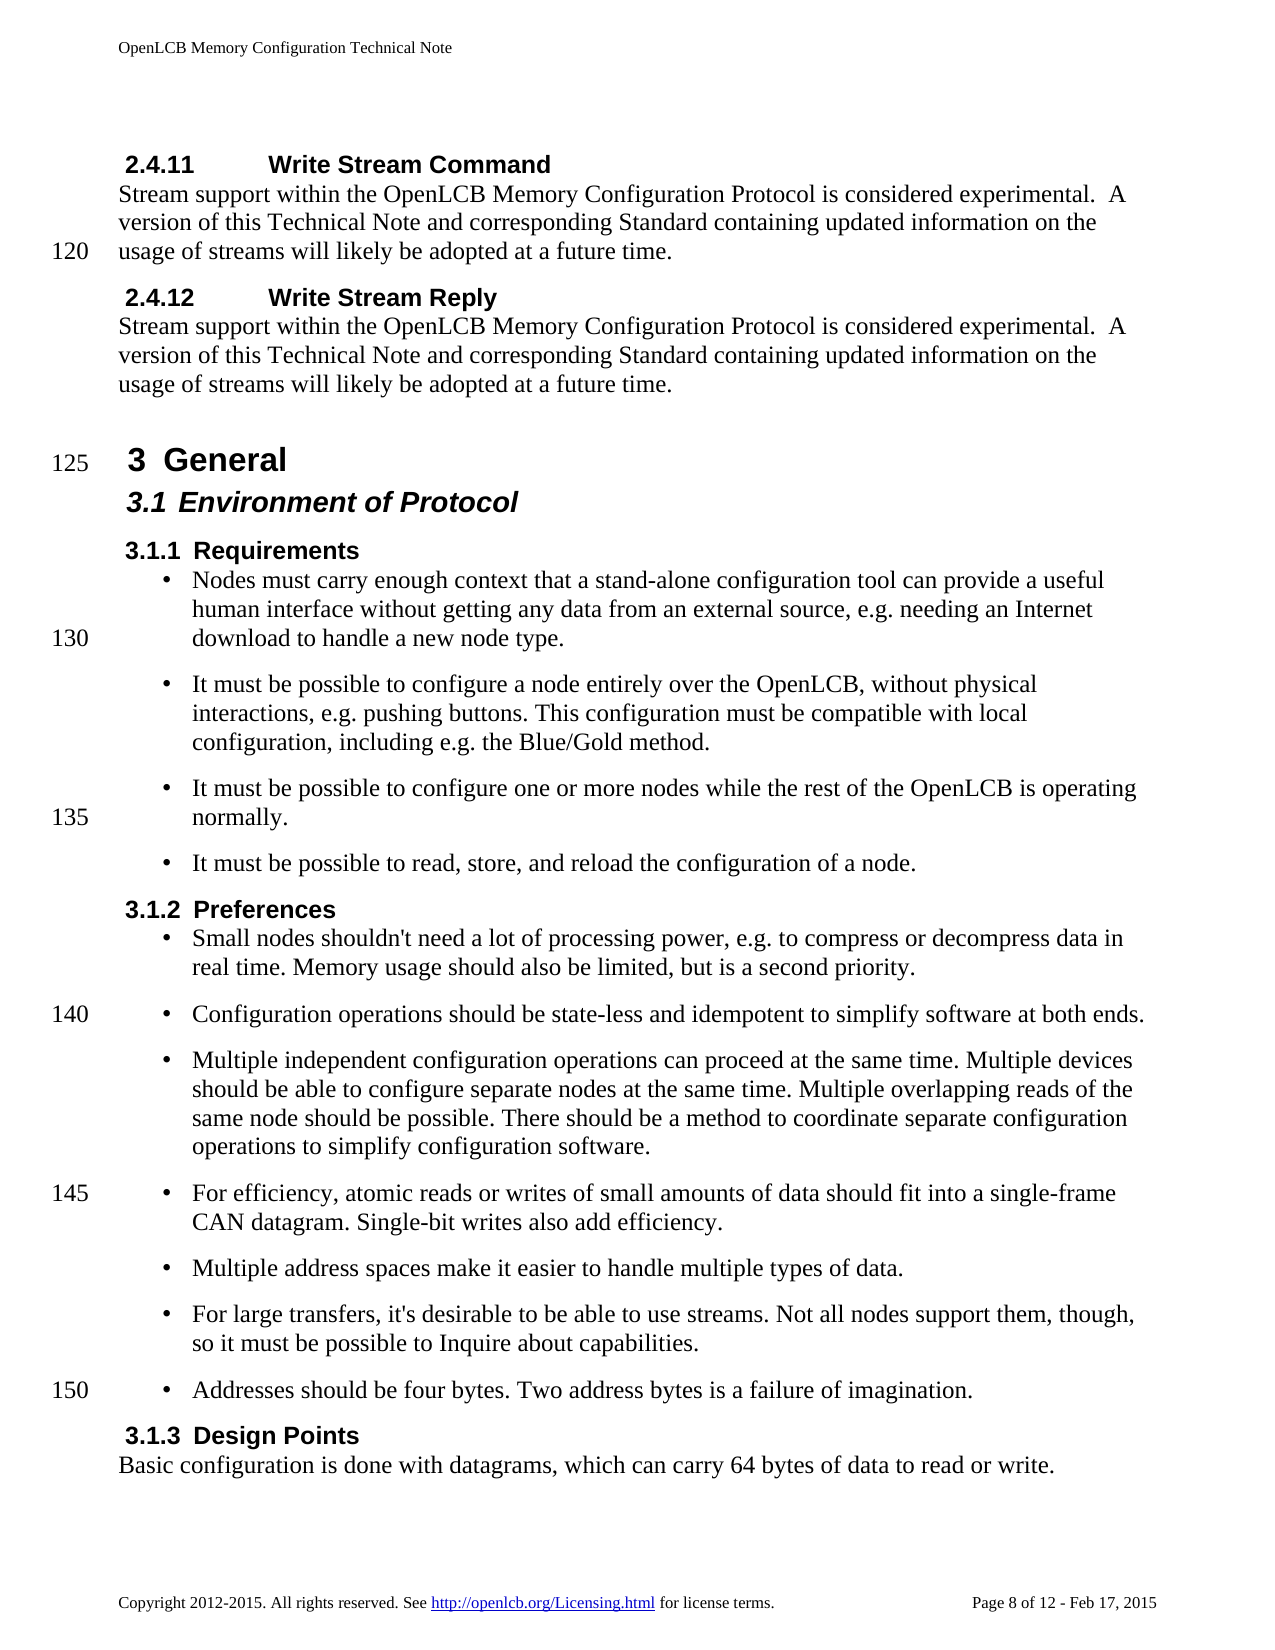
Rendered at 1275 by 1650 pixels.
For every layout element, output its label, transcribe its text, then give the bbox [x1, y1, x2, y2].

subtitle Design Points [118, 1421, 1157, 1450]
list Multiple independent configuration operations can proceed at the same time. Multiple devices should be able to configure separate nodes at the same time. Multiple overlapping reads of the same node should be possible. There should be a method to coordinate separate configuration operations to simplify configuration software. [162, 1045, 1157, 1160]
list It must be possible to configure a node entirely over the OpenLCB, without physical interactions, e.g. pushing buttons. This configuration must be compatible with local configuration, including e.g. the Blue/Gold method. [162, 669, 1157, 755]
list For efficiency, atomic reads or writes of small amounts of data should fit into a single-frame CAN datagram. Single-bit writes also add efficiency. [162, 1178, 1157, 1235]
subtitle Write Stream Command [118, 150, 1157, 179]
subtitle Requirements [118, 536, 1157, 565]
subtitle General [118, 440, 1157, 479]
list Configuration operations should be state-less and idempotent to simplify software at both ends. [162, 999, 1157, 1027]
text Stream support within the OpenLCB Memory Configuration Protocol is considered experimental. A version of this Technical Note and corresponding Standard containing updated information on the usage of streams will likely be adopted at a future time. [118, 311, 1157, 398]
list Multiple address spaces make it easier to handle multiple types of data. [162, 1253, 1157, 1282]
list Addresses should be four bytes. Two address bytes is a failure of imagination. [162, 1375, 1157, 1403]
list Small nodes shouldn't need a lot of processing power, e.g. to compress or decompress data in real time. Memory usage should also be limited, but is a second priority. [162, 923, 1157, 981]
subtitle Write Stream Reply [118, 283, 1157, 311]
text Basic configuration is done with datagrams, which can carry 64 bytes of data to read or write. [118, 1450, 1157, 1479]
subtitle Environment of Protocol [118, 485, 1157, 519]
list Nodes must carry enough context that a stand-alone configuration tool can provide a useful human interface without getting any data from an external source, e.g. needing an Internet download to handle a new node type. [162, 565, 1157, 651]
text Stream support within the OpenLCB Memory Configuration Protocol is considered experimental. A version of this Technical Note and corresponding Standard containing updated information on the usage of streams will likely be adopted at a future time. [118, 179, 1157, 265]
list For large transfers, it's desirable to be able to use streams. Not all nodes support them, though, so it must be possible to Inquire about capabilities. [162, 1299, 1157, 1357]
list It must be possible to read, store, and reload the configuration of a node. [162, 848, 1157, 877]
subtitle Preferences [118, 895, 1157, 923]
list It must be possible to configure one or more nodes while the rest of the OpenLCB is operating normally. [162, 773, 1157, 831]
